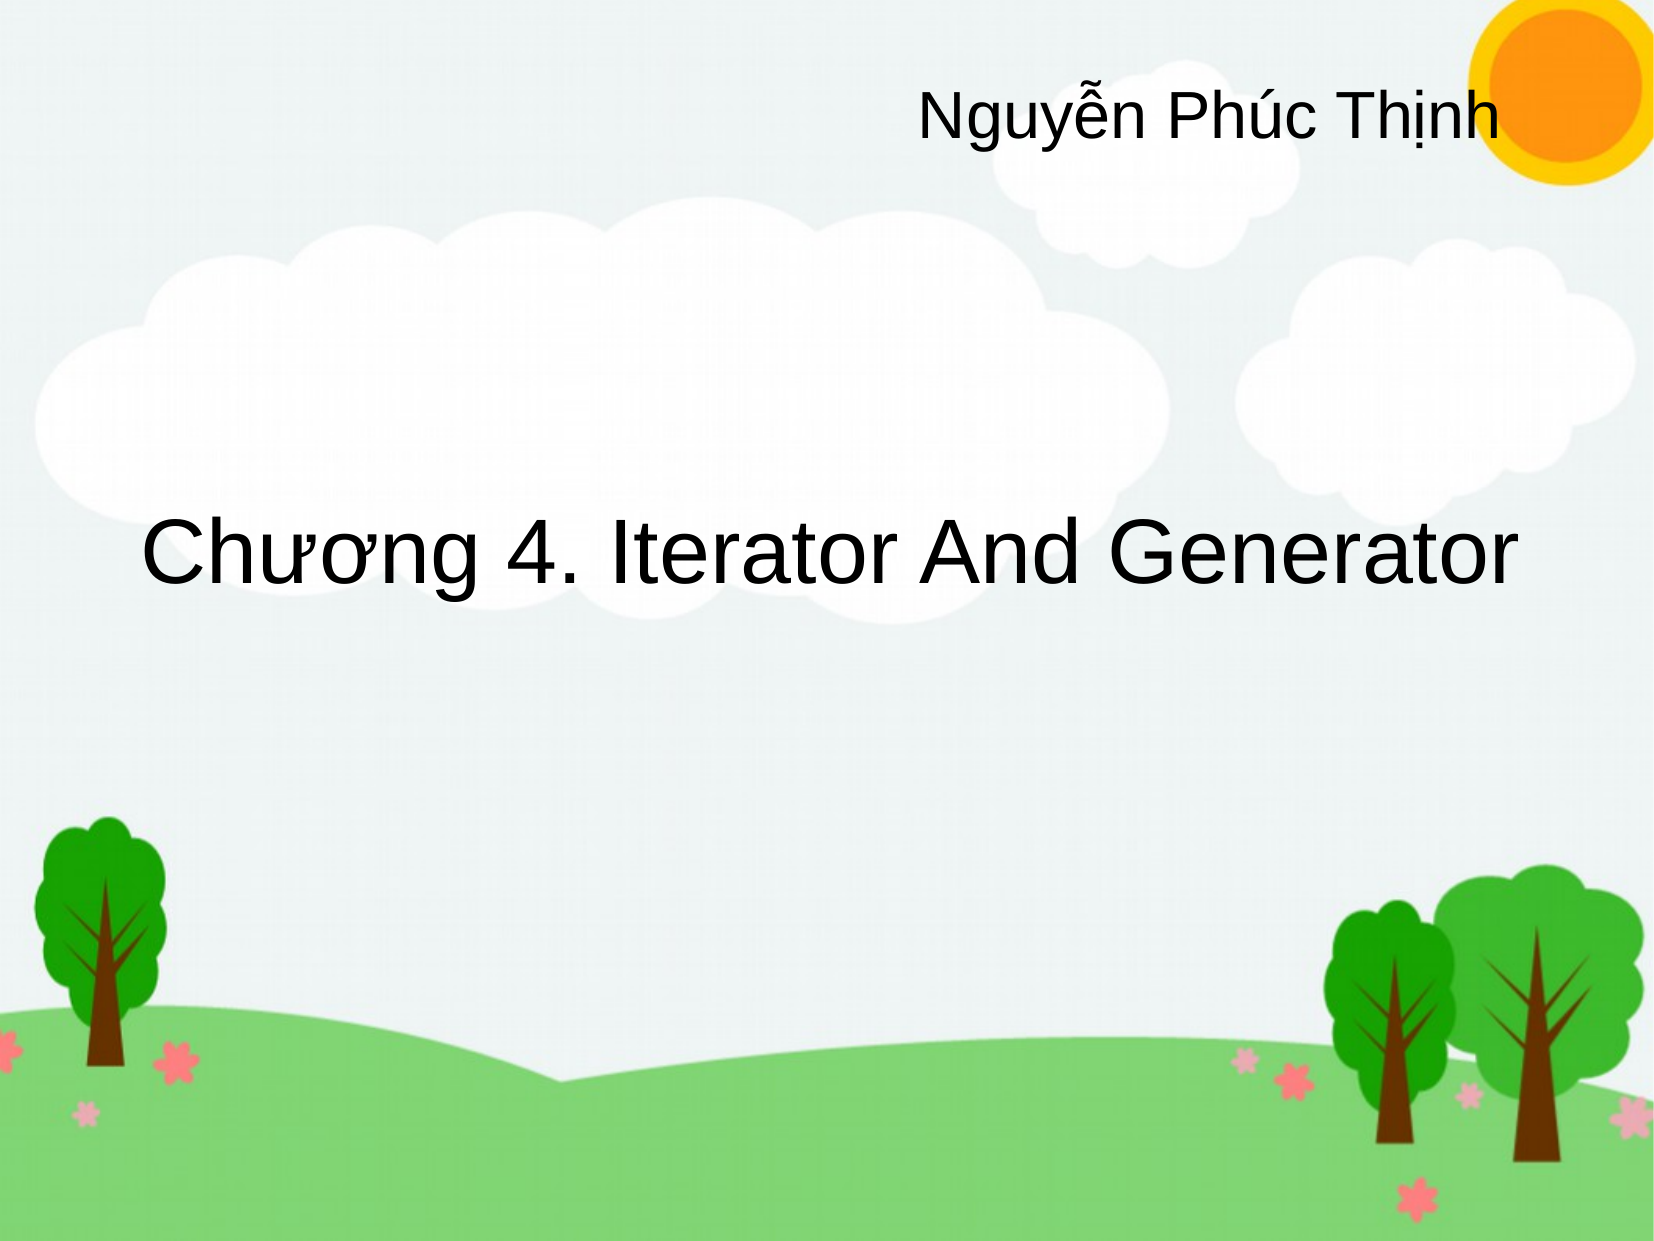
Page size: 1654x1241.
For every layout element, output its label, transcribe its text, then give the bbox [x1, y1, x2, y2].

title Chương 4. Iterator And Generator [140, 405, 1606, 699]
subtitle Nguyễn Phúc Thịnh [784, 35, 1636, 196]
picture [0, 0, 1654, 1241]
